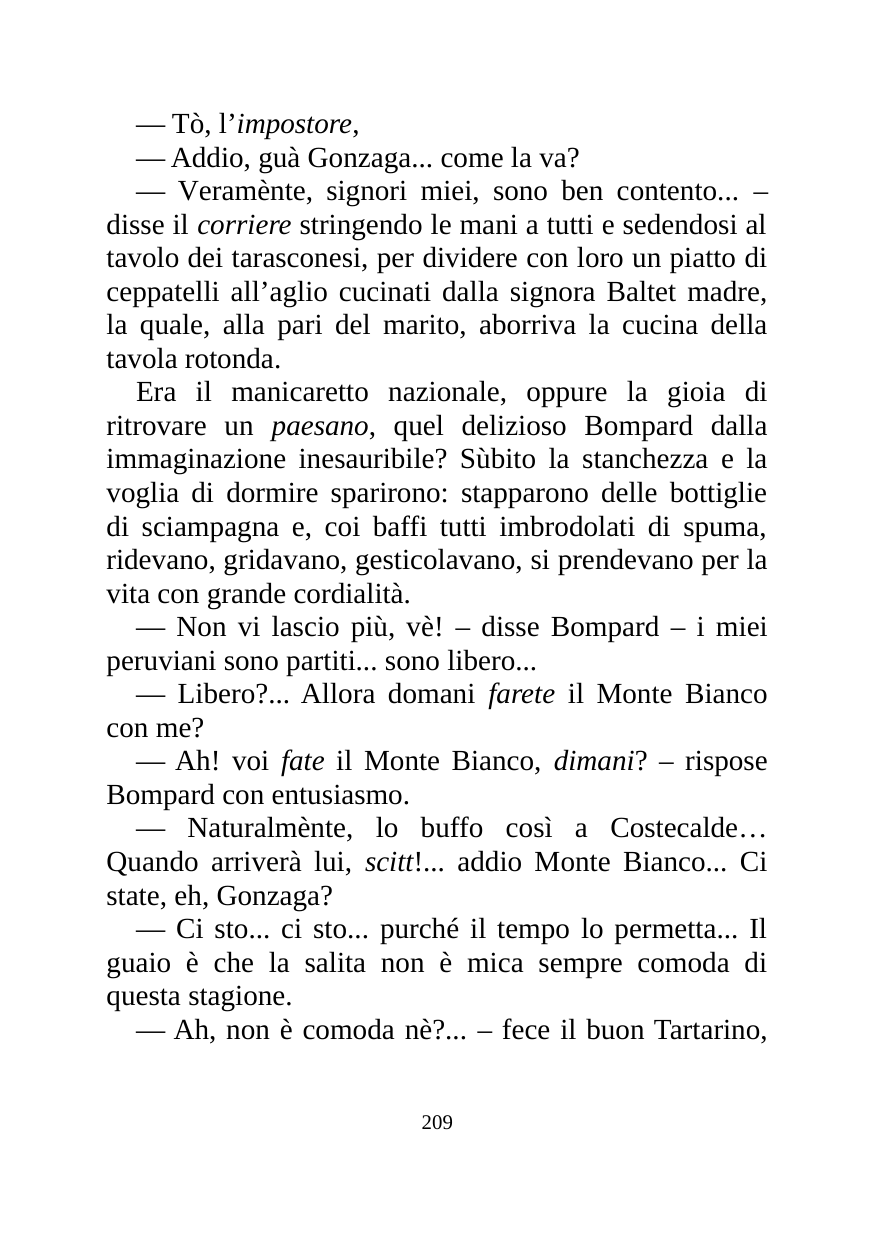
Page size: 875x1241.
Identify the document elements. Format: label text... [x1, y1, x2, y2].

text — Non vi lascio più, vè! – disse Bompard – i miei peruviani sono partiti... sono libero... [106, 609, 768, 676]
text — Ah! voi fate il Monte Bianco, dimani? – rispose Bompard con entusiasmo. [106, 743, 768, 811]
text — Addio, guà Gonzaga... come la va? [106, 140, 768, 173]
text Era il manicaretto nazionale, oppure la gioia di ritrovare un paesano, quel delizioso Bompard dalla immaginazione inesauribile? Sùbito la stanchezza e la voglia di dormire sparirono: stapparono delle bottiglie di sciampagna e, coi baffi tutti imbrodolati di spuma, ridevano, gridavano, gesticolavano, si prendevano per la vita con grande cordialità. [106, 374, 768, 609]
text — Veramènte, signori miei, sono ben contento... – disse il corriere stringendo le mani a tutti e sedendosi al tavolo dei tarasconesi, per dividere con loro un piatto di ceppatelli all’aglio cucinati dalla signora Baltet madre, la quale, alla pari del marito, aborriva la cucina della tavola rotonda. [106, 173, 768, 374]
text — Ah, non è comoda nè?... – fece il buon Tartarino, [106, 1012, 768, 1045]
text — Naturalmènte, lo buffo così a Costecalde… Quando arriverà lui, scitt!... addio Monte Bianco... Ci state, eh, Gonzaga? [106, 811, 768, 911]
text — Libero?... Allora domani farete il Monte Bianco con me? [106, 676, 768, 743]
text — Tò, l’impostore, [106, 106, 768, 140]
text — Ci sto... ci sto... purché il tempo lo permetta... Il guaio è che la salita non è mica sempre comoda di questa stagione. [106, 911, 768, 1012]
